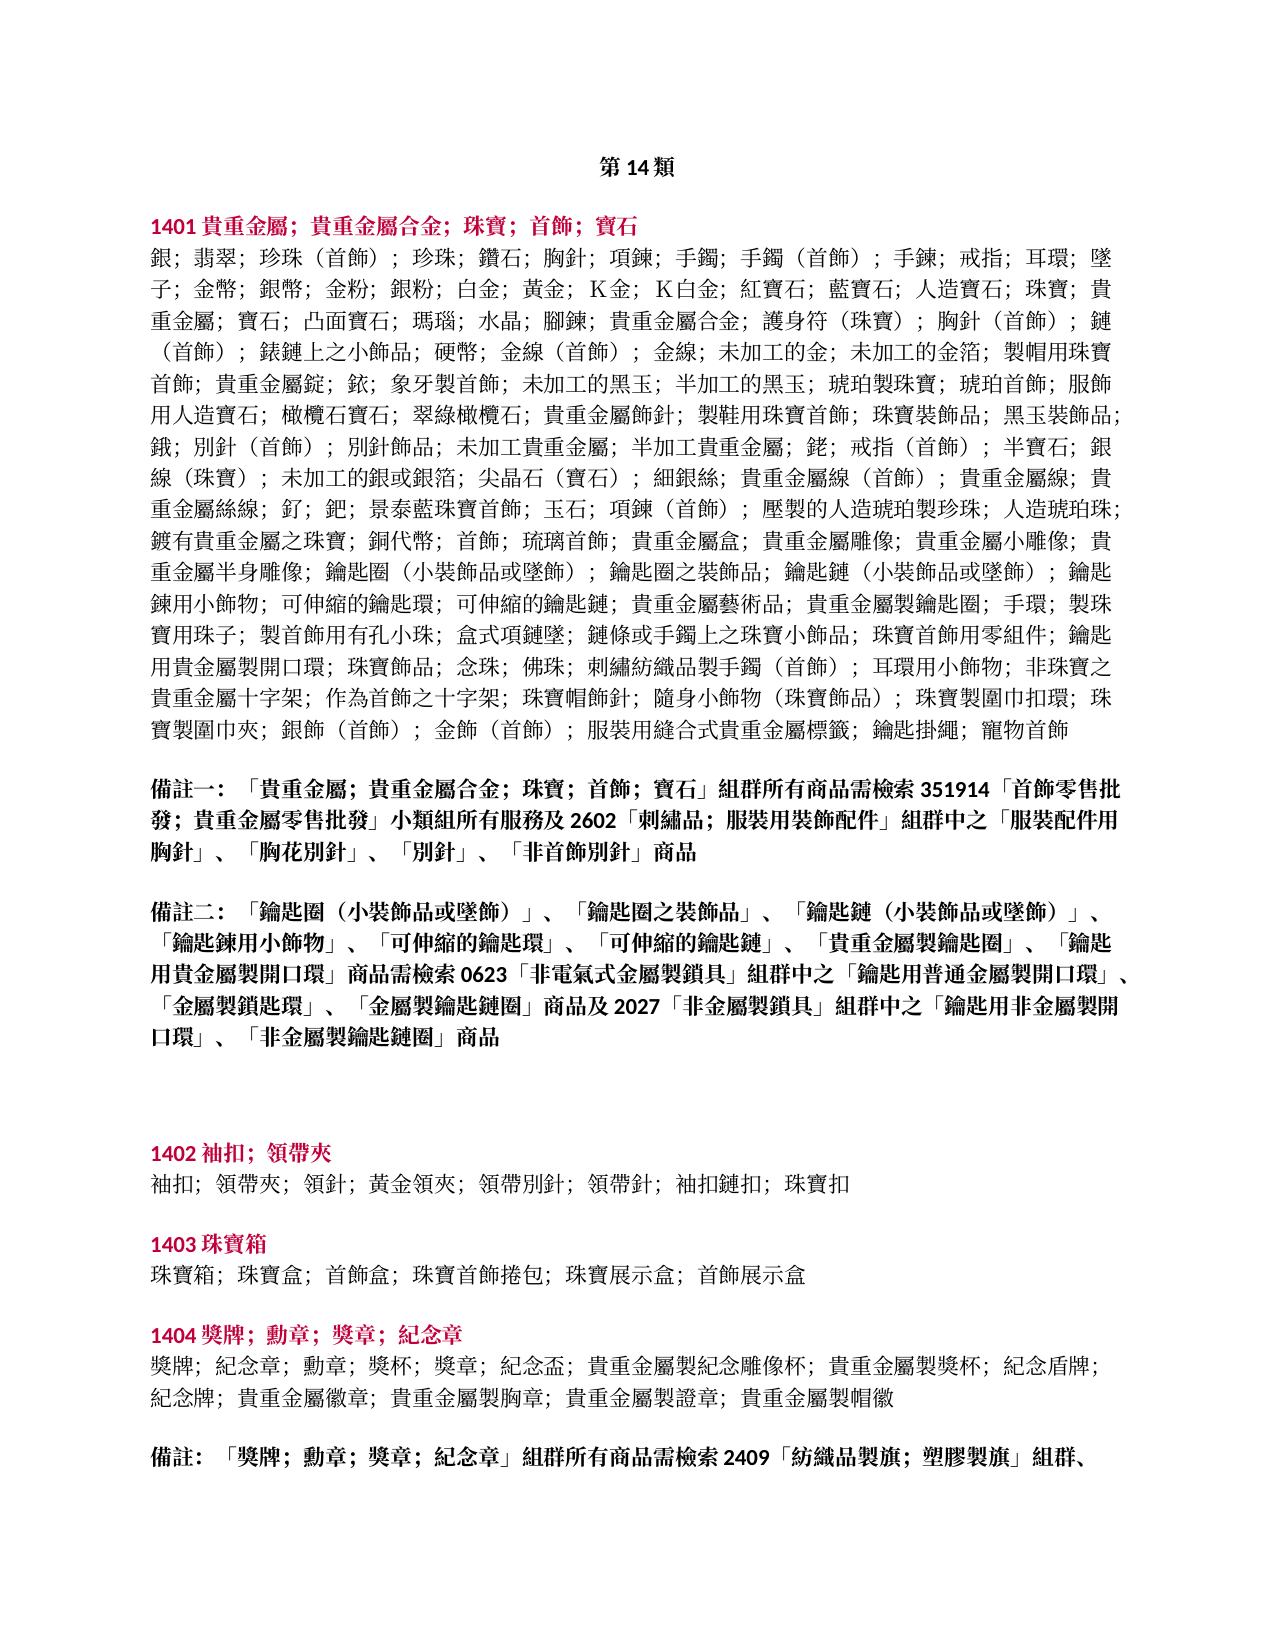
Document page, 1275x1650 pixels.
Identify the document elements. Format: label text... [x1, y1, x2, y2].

text 1404獎牌；勳章；獎章；紀念章 [150, 1290, 1125, 1349]
text 1403珠寶箱 [150, 1199, 1125, 1258]
text 備註一：「貴重金屬；貴重金屬合金；珠寶；首飾；寶石」組群所有商品需檢索351914「首飾零售批發；貴重金屬零售批發」小類組所有服務及2602「刺繡品；服裝用裝飾配件」組群中之「服裝配件用胸針」、「胸花別針」、「別針」、「非首飾別針」商品 備註二：「鑰匙圈（小裝飾品或墜飾）」、「鑰匙圈之裝飾品」、「鑰匙鏈（小裝飾品或墜飾）」、「鑰匙鍊用小飾物」、「可伸縮的鑰匙環」、「可伸縮的鑰匙鏈」、「貴重金屬製鑰匙圈」、「鑰匙用貴金屬製開口環」商品需檢索0623「非電氣式金屬製鎖具」組群中之「鑰匙用普通金屬製開口環」、「金屬製鎖匙環」、「金屬製鑰匙鏈圈」商品及2027「非金屬製鎖具」組群中之「鑰匙用非金屬製開口環」、「非金屬製鑰匙鏈圈」商品 [150, 744, 1125, 1108]
text 第14類 [150, 150, 1125, 181]
text 備註：「獎牌；勳章；獎章；紀念章」組群所有商品需檢索2409「紡織品製旗；塑膠製旗」組群、 [150, 1412, 1125, 1472]
text 銀；翡翠；珍珠（首飾）；珍珠；鑽石；胸針；項鍊；手鐲；手鐲（首飾）；手鍊；戒指；耳環；墜子；金幣；銀幣；金粉；銀粉；白金；黃金；Ｋ金；Ｋ白金；紅寶石；藍寶石；人造寶石；珠寶；貴重金屬；寶石；凸面寶石；瑪瑙；水晶；腳鍊；貴重金屬合金；護身符（珠寶）；胸針（首飾）；鏈（首飾）；錶鏈上之小飾品；硬幣；金線（首飾）；金線；未加工的金；未加工的金箔；製帽用珠寶首飾；貴重金屬錠；銥；象牙製首飾；未加工的黑玉；半加工的黑玉；琥珀製珠寶；琥珀首飾；服飾用人造寶石；橄欖石寶石；翠綠橄欖石；貴重金屬飾針；製鞋用珠寶首飾；珠寶裝飾品；黑玉裝飾品；鋨；別針（首飾）；別針飾品；未加工貴重金屬；半加工貴重金屬；銠；戒指（首飾）；半寶石；銀線（珠寶）；未加工的銀或銀箔；尖晶石（寶石）；細銀絲；貴重金屬線（首飾）；貴重金屬線；貴重金屬絲線；釕；鈀；景泰藍珠寶首飾；玉石；項鍊（首飾）；壓製的人造琥珀製珍珠；人造琥珀珠；鍍有貴重金屬之珠寶；銅代幣；首飾；琉璃首飾；貴重金屬盒；貴重金屬雕像；貴重金屬小雕像；貴重金屬半身雕像；鑰匙圈（小裝飾品或墜飾）；鑰匙圈之裝飾品；鑰匙鏈（小裝飾品或墜飾）；鑰匙鍊用小飾物；可伸縮的鑰匙環；可伸縮的鑰匙鏈；貴重金屬藝術品；貴重金屬製鑰匙圈；手環；製珠寶用珠子；製首飾用有孔小珠；盒式項鏈墜；鏈條或手鐲上之珠寶小飾品；珠寶首飾用零組件；鑰匙用貴金屬製開口環；珠寶飾品；念珠；佛珠；刺繡紡織品製手鐲（首飾）；耳環用小飾物；非珠寶之貴重金屬十字架；作為首飾之十字架；珠寶帽飾針；隨身小飾物（珠寶飾品）；珠寶製圍巾扣環；珠寶製圍巾夾；銀飾（首飾）；金飾（首飾）；服裝用縫合式貴重金屬標籤；鑰匙掛繩；寵物首飾 [150, 241, 1125, 744]
text 袖扣；領帶夾；領針；黃金領夾；領帶別針；領帶針；袖扣鏈扣；珠寶扣 [150, 1167, 1125, 1199]
text 1402袖扣；領帶夾 [150, 1108, 1125, 1167]
text 珠寶箱；珠寶盒；首飾盒；珠寶首飾捲包；珠寶展示盒；首飾展示盒 [150, 1258, 1125, 1290]
text 獎牌；紀念章；勳章；獎杯；獎章；紀念盃；貴重金屬製紀念雕像杯；貴重金屬製獎杯；紀念盾牌；紀念牌；貴重金屬徽章；貴重金屬製胸章；貴重金屬製證章；貴重金屬製帽徽 [150, 1349, 1125, 1412]
text 1401貴重金屬；貴重金屬合金；珠寶；首飾；寶石 [150, 181, 1125, 241]
